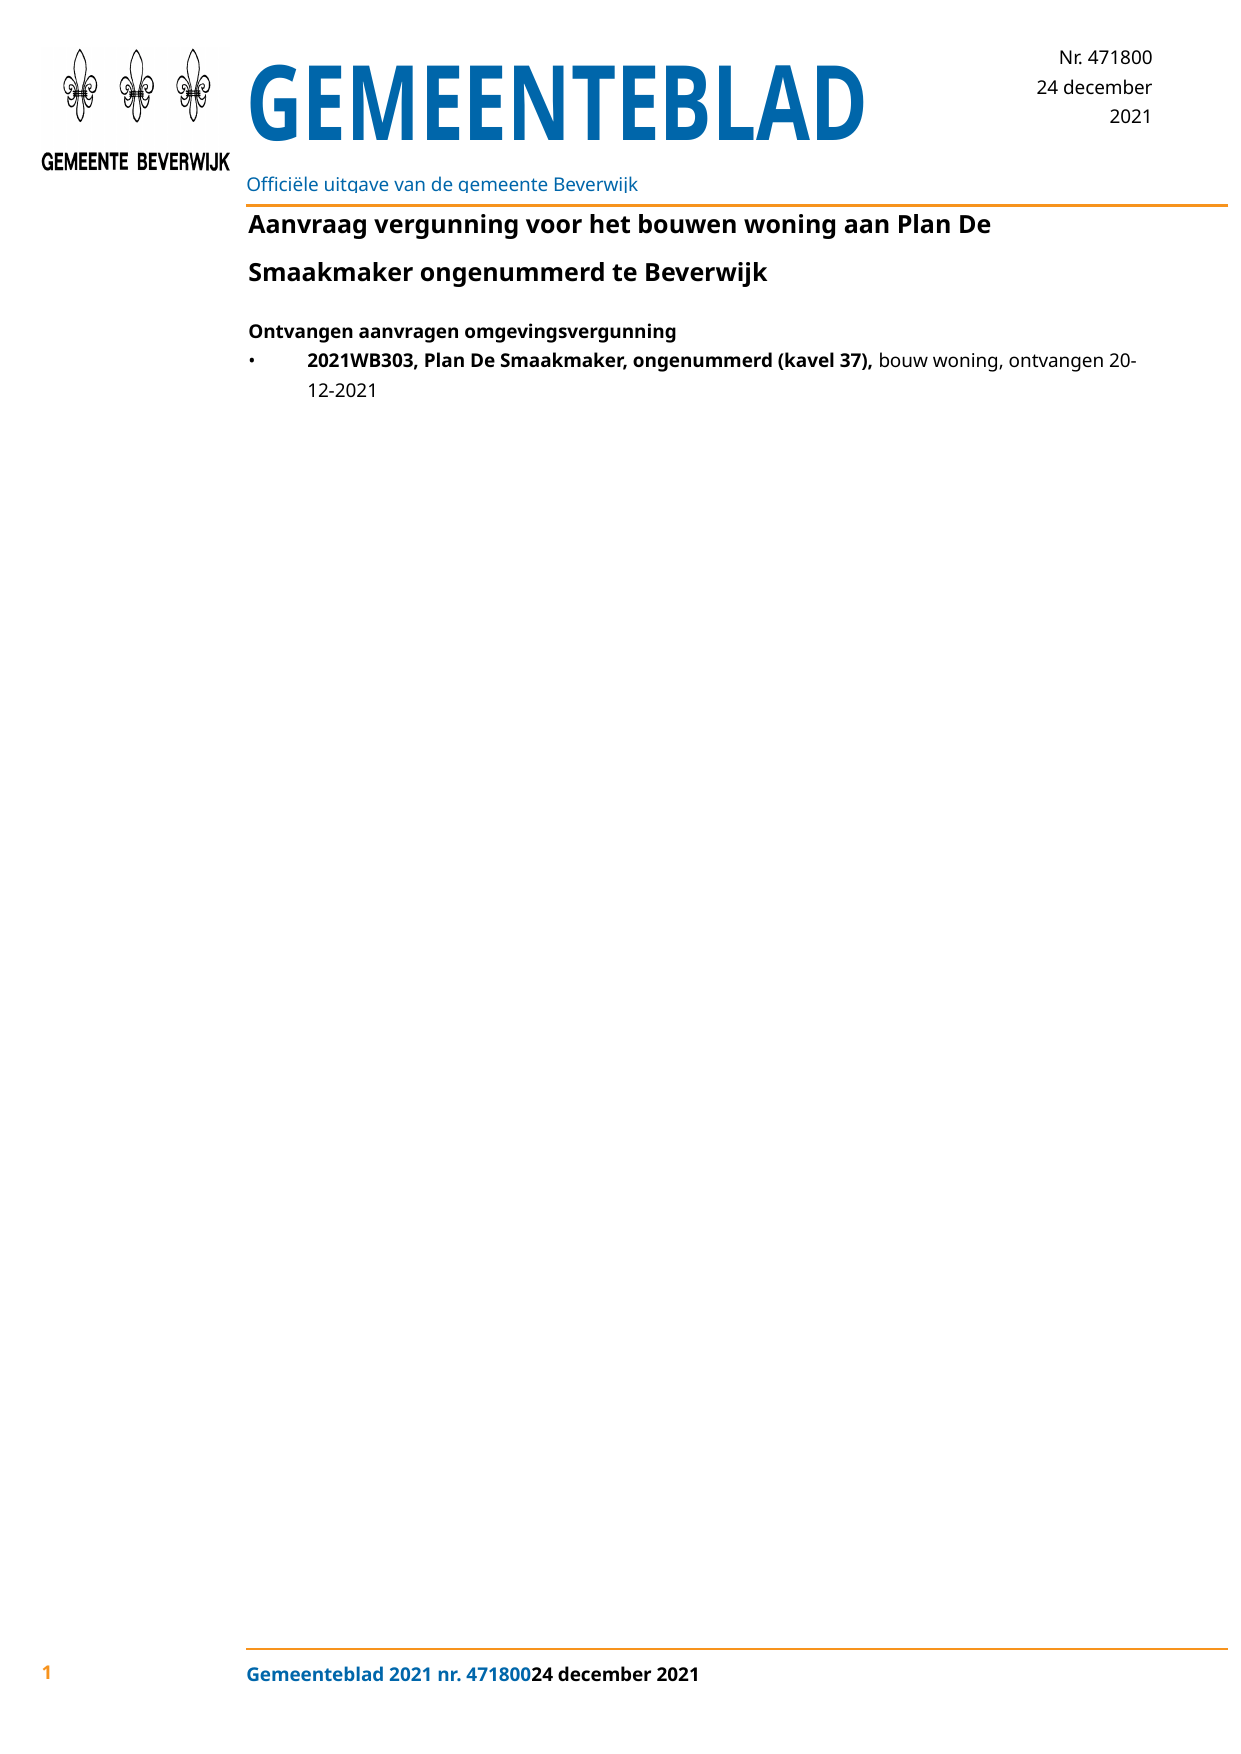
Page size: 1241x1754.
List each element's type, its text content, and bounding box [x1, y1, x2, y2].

text Aanvraag vergunning voor het bouwen woning aan Plan De Smaakmaker ongenummerd te Beverwijk [248, 207, 1152, 288]
text Ontvangen aanvragen omgevingsvergunning [248, 318, 1152, 344]
list 2021WB303, Plan De Smaakmaker, ongenummerd (kavel 37), bouw woning, ontvangen 20-12-2021 [248, 347, 1152, 403]
picture [41, 47, 231, 172]
